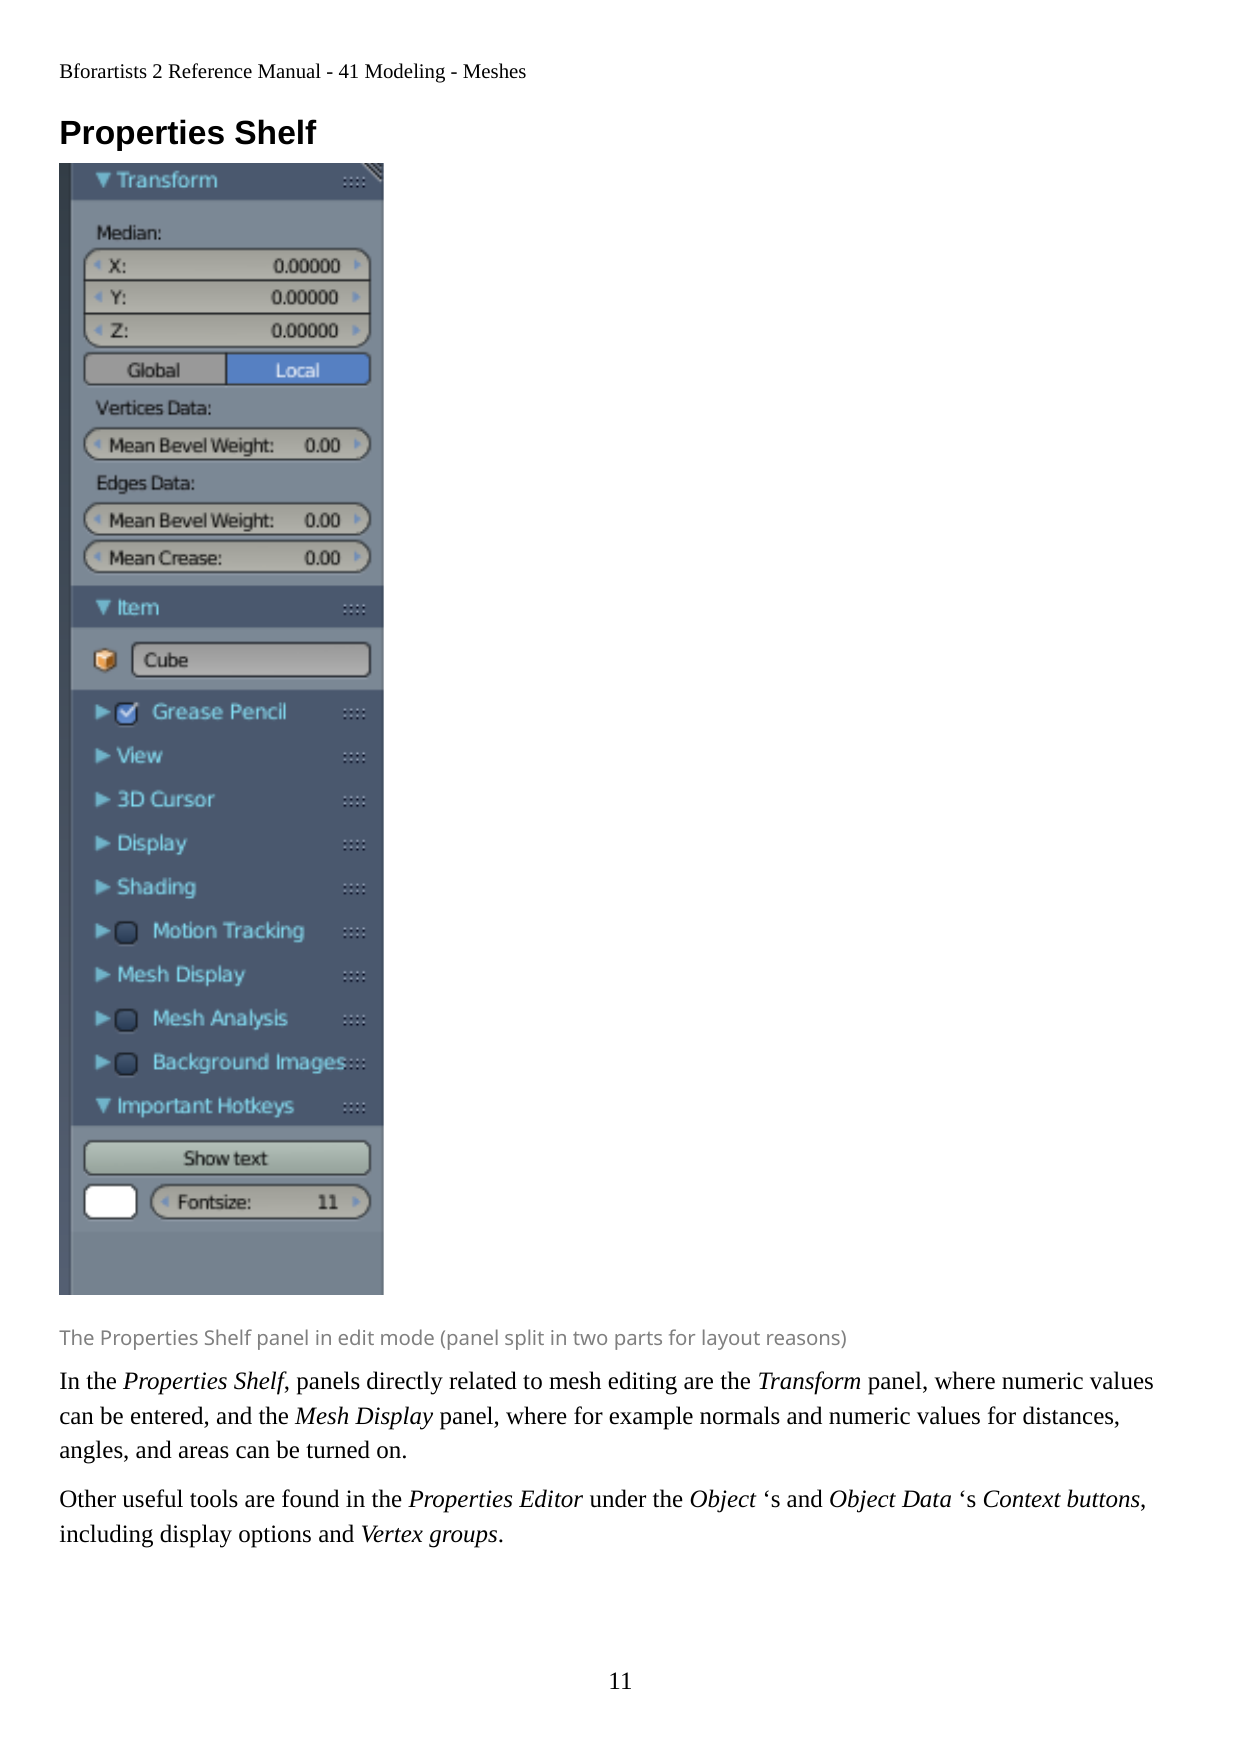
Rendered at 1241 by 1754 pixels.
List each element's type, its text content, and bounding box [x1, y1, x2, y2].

text The Properties Shelf panel in edit mode (panel split in two parts for layout reasons) [59, 1320, 1181, 1352]
text In the Properties Shelf, panels directly related to mesh editing are the Transform panel, where numeric values can be entered, and the Mesh Display panel, where for example normals and numeric values for distances, angles, and areas can be turned on. [59, 1366, 1181, 1464]
text Other useful tools are found in the Properties Editor under the Object ‘s and Object Data ‘s Context buttons, including display options and Vertex groups. [59, 1484, 1181, 1547]
picture [59, 163, 384, 1295]
subtitle Properties Shelf [59, 113, 1181, 151]
